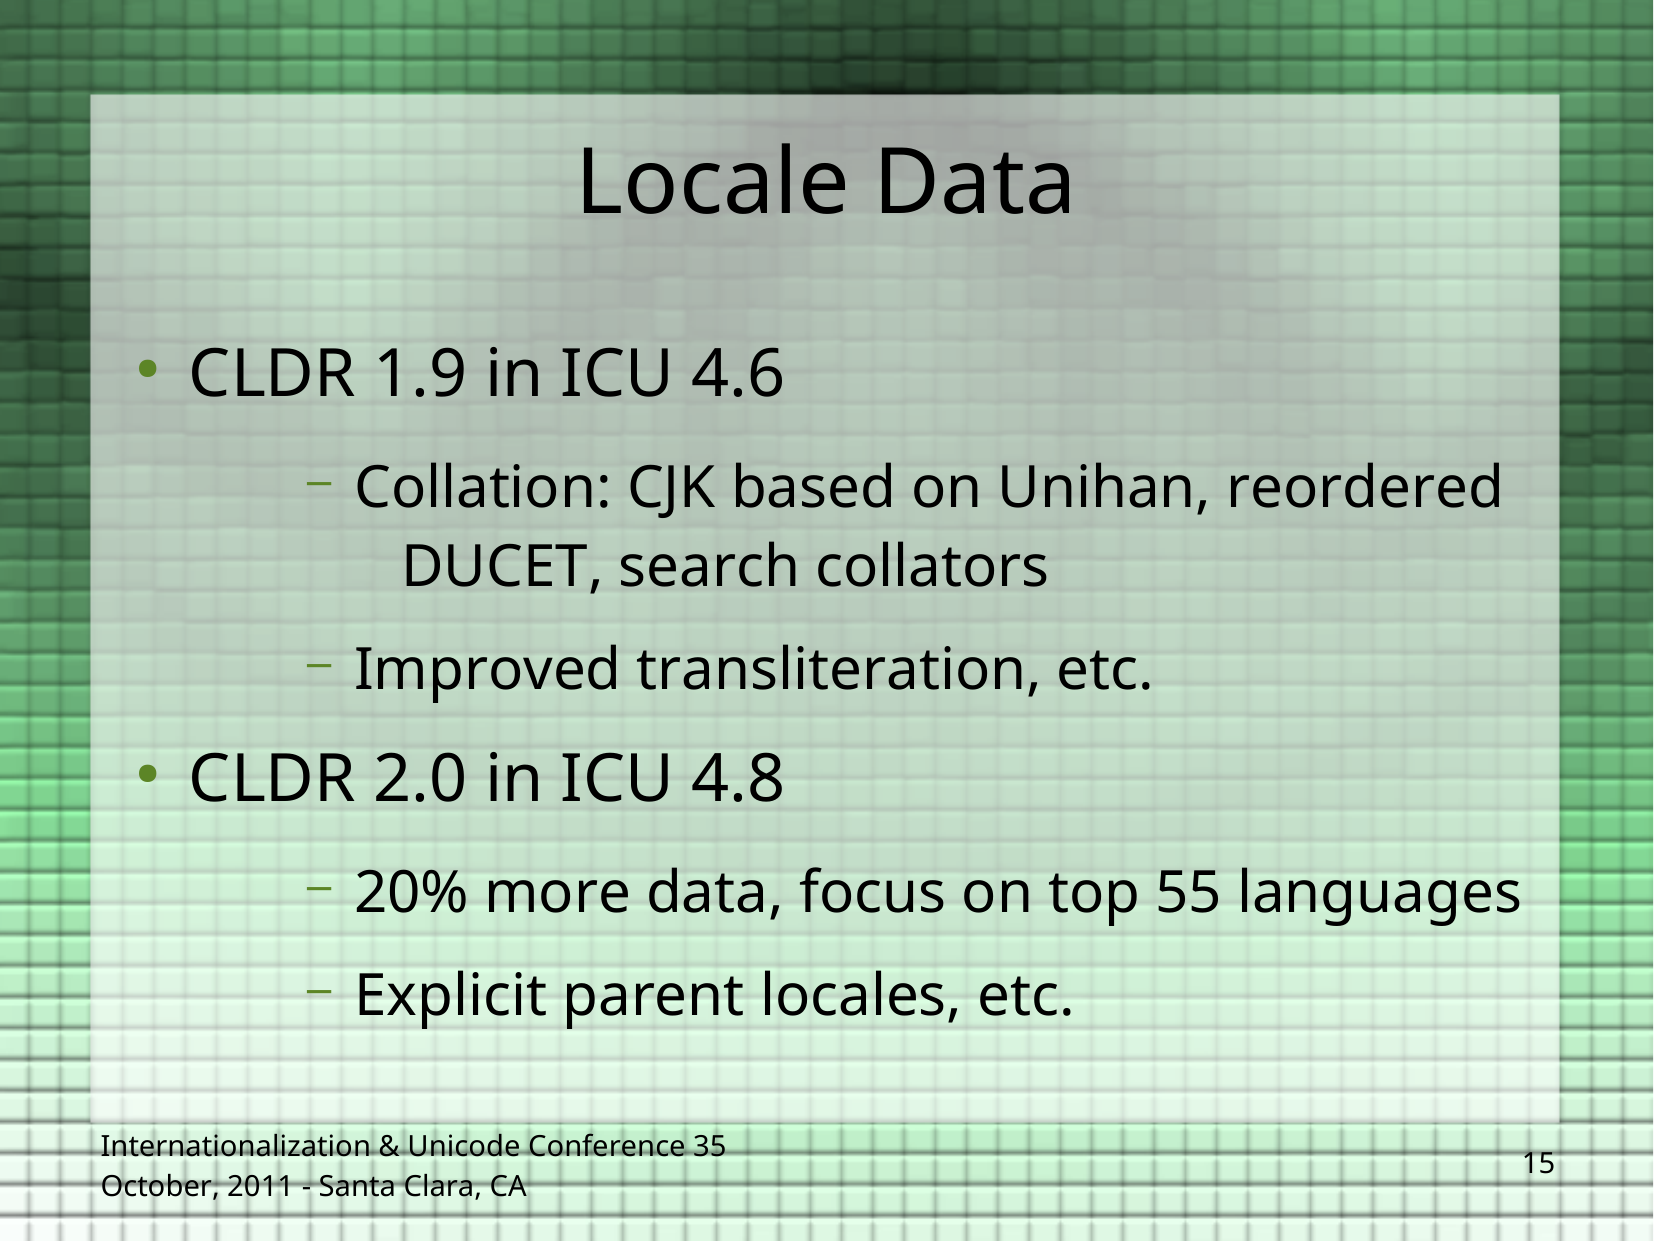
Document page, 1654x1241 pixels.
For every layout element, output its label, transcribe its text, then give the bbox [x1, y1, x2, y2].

list CLDR 1.9 in ICU 4.6 Collation: CJK based on Unihan, reordered DUCET, search collators Improved transliteration, etc. CLDR 2.0 in ICU 4.8 20% more data, focus on top 55 languages Explicit parent locales, etc. [118, 324, 1535, 1093]
picture [0, 0, 1654, 1241]
title Locale Data [88, 90, 1565, 266]
